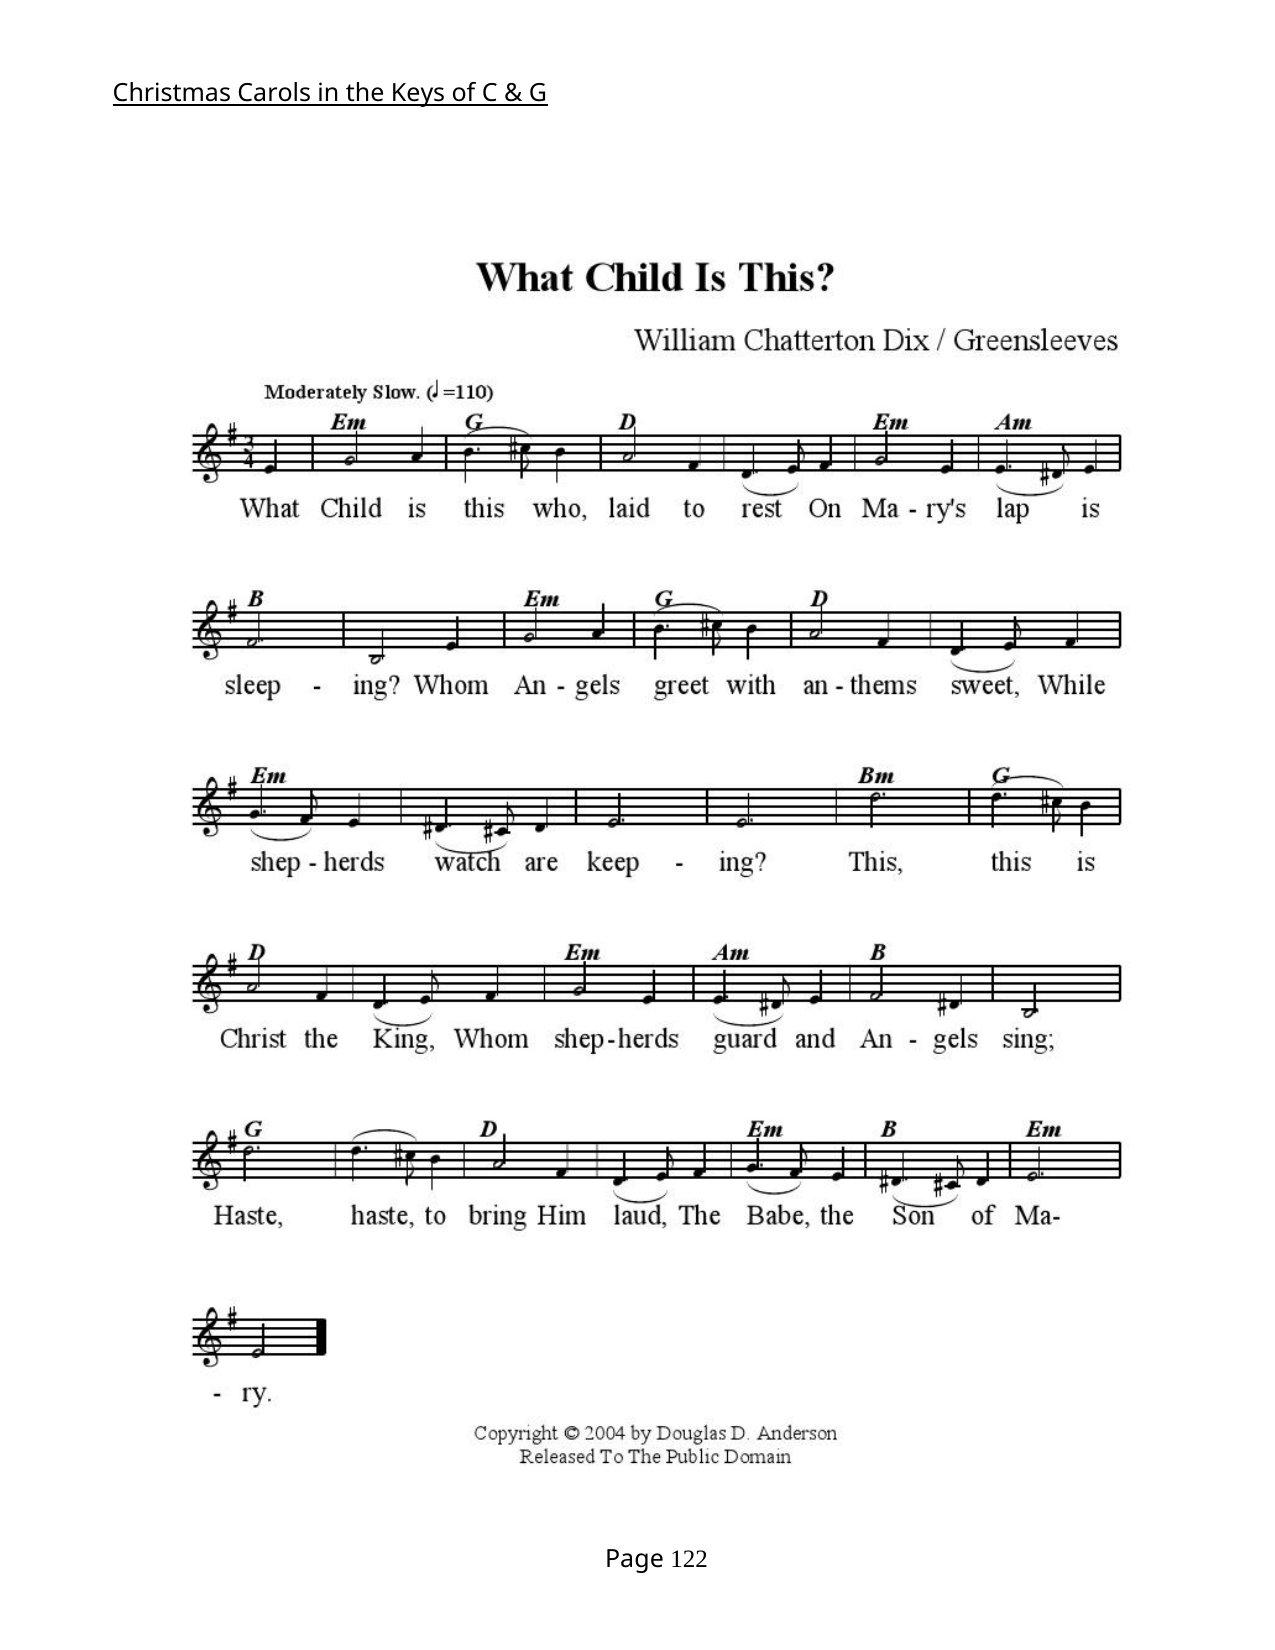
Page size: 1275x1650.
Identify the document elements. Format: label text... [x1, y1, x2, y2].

picture [131, 170, 1182, 1530]
subtitle What Child Is This [112, 127, 1200, 155]
